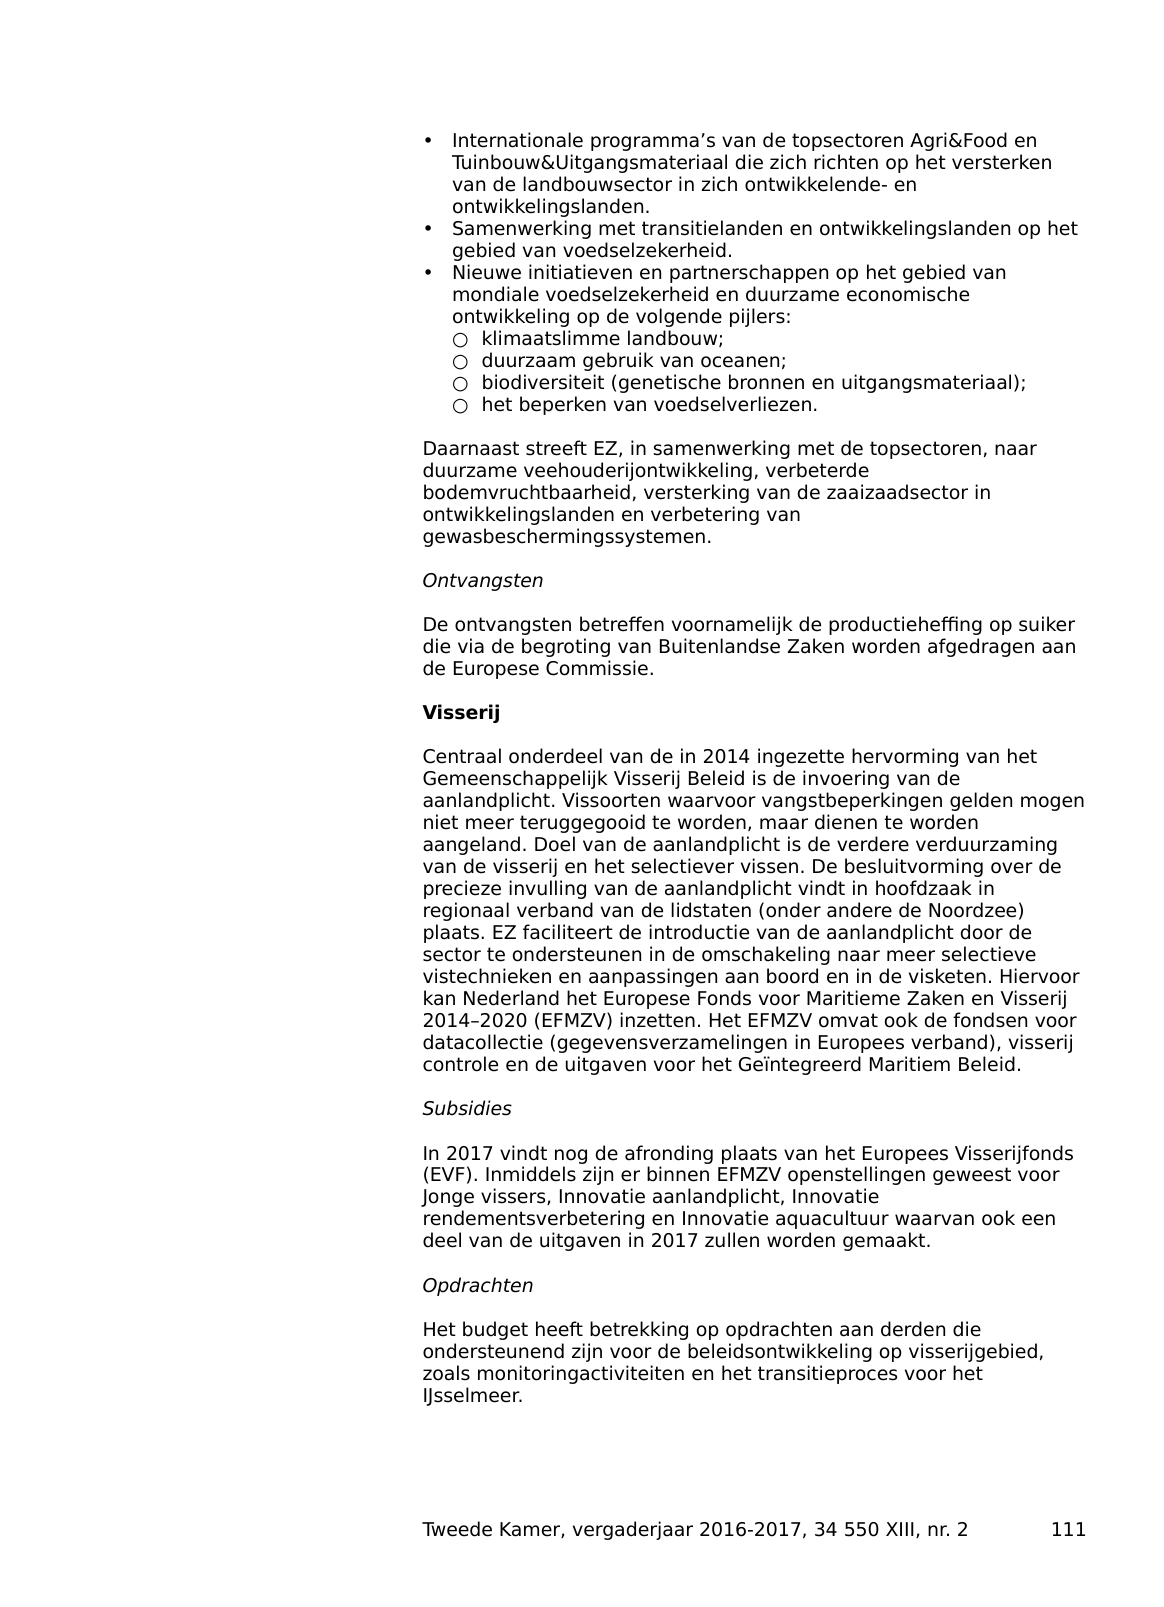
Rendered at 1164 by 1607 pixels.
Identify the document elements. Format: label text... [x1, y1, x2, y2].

text ○ het beperken van voedselverliezen. [452, 394, 1087, 416]
text ○ biodiversiteit (genetische bronnen en uitgangsmateriaal); [452, 372, 1087, 394]
text Centraal onderdeel van de in 2014 ingezette hervorming van het Gemeenschappelijk Visserij Beleid is de invoering van de aanlandplicht. Vissoorten waarvoor vangstbeperkingen gelden mogen niet meer teruggegooid te worden, maar dienen te worden aangeland. Doel van de aanlandplicht is de verdere verduurzaming van de visserij en het selectiever vissen. De besluitvorming over de precieze invulling van de aanlandplicht vindt in hoofdzaak in regionaal verband van de lidstaten (onder andere de Noordzee) plaats. EZ faciliteert de introductie van de aanlandplicht door de sector te ondersteunen in de omschakeling naar meer selectieve vistechnieken en aanpassingen aan boord en in de visketen. Hiervoor kan Nederland het Europese Fonds voor Maritieme Zaken en Visserij 2014–2020 (EFMZV) inzetten. Het EFMZV omvat ook de fondsen voor datacollectie (gegevensverzamelingen in Europees verband), visserij controle en de uitgaven voor het Geïntegreerd Maritiem Beleid. [422, 746, 1087, 1076]
text • Nieuwe initiatieven en partnerschappen op het gebied van mondiale voedselzekerheid en duurzame economische ontwikkeling op de volgende pijlers: [422, 262, 1087, 328]
subtitle Subsidies [422, 1098, 1087, 1120]
text ○ duurzaam gebruik van oceanen; [452, 350, 1087, 372]
subtitle Ontvangsten [422, 570, 1087, 592]
text Het budget heeft betrekking op opdrachten aan derden die ondersteunend zijn voor de beleidsontwikkeling op visserijgebied, zoals monitoringactiviteiten en het transitieproces voor het IJsselmeer. [422, 1319, 1087, 1407]
subtitle Opdrachten [422, 1274, 1087, 1296]
text • Samenwerking met transitielanden en ontwikkelingslanden op het gebied van voedselzekerheid. [422, 218, 1087, 262]
text Daarnaast streeft EZ, in samenwerking met de topsectoren, naar duurzame veehouderijontwikkeling, verbeterde bodemvruchtbaarheid, versterking van de zaaizaadsector in ontwikkelingslanden en verbetering van gewasbeschermingssystemen. [422, 438, 1087, 548]
text • Internationale programma’s van de topsectoren Agri&Food en Tuinbouw&Uitgangsmateriaal die zich richten op het versterken van de landbouwsector in zich ontwikkelende- en ontwikkelingslanden. [422, 130, 1087, 218]
subtitle Visserij [422, 702, 1087, 724]
text ○ klimaatslimme landbouw; [452, 328, 1087, 350]
text In 2017 vindt nog de afronding plaats van het Europees Visserijfonds (EVF). Inmiddels zijn er binnen EFMZV openstellingen geweest voor Jonge vissers, Innovatie aanlandplicht, Innovatie rendementsverbetering en Innovatie aquacultuur waarvan ook een deel van de uitgaven in 2017 zullen worden gemaakt. [422, 1142, 1087, 1252]
text De ontvangsten betreffen voornamelijk de productieheffing op suiker die via de begroting van Buitenlandse Zaken worden afgedragen aan de Europese Commissie. [422, 614, 1087, 680]
